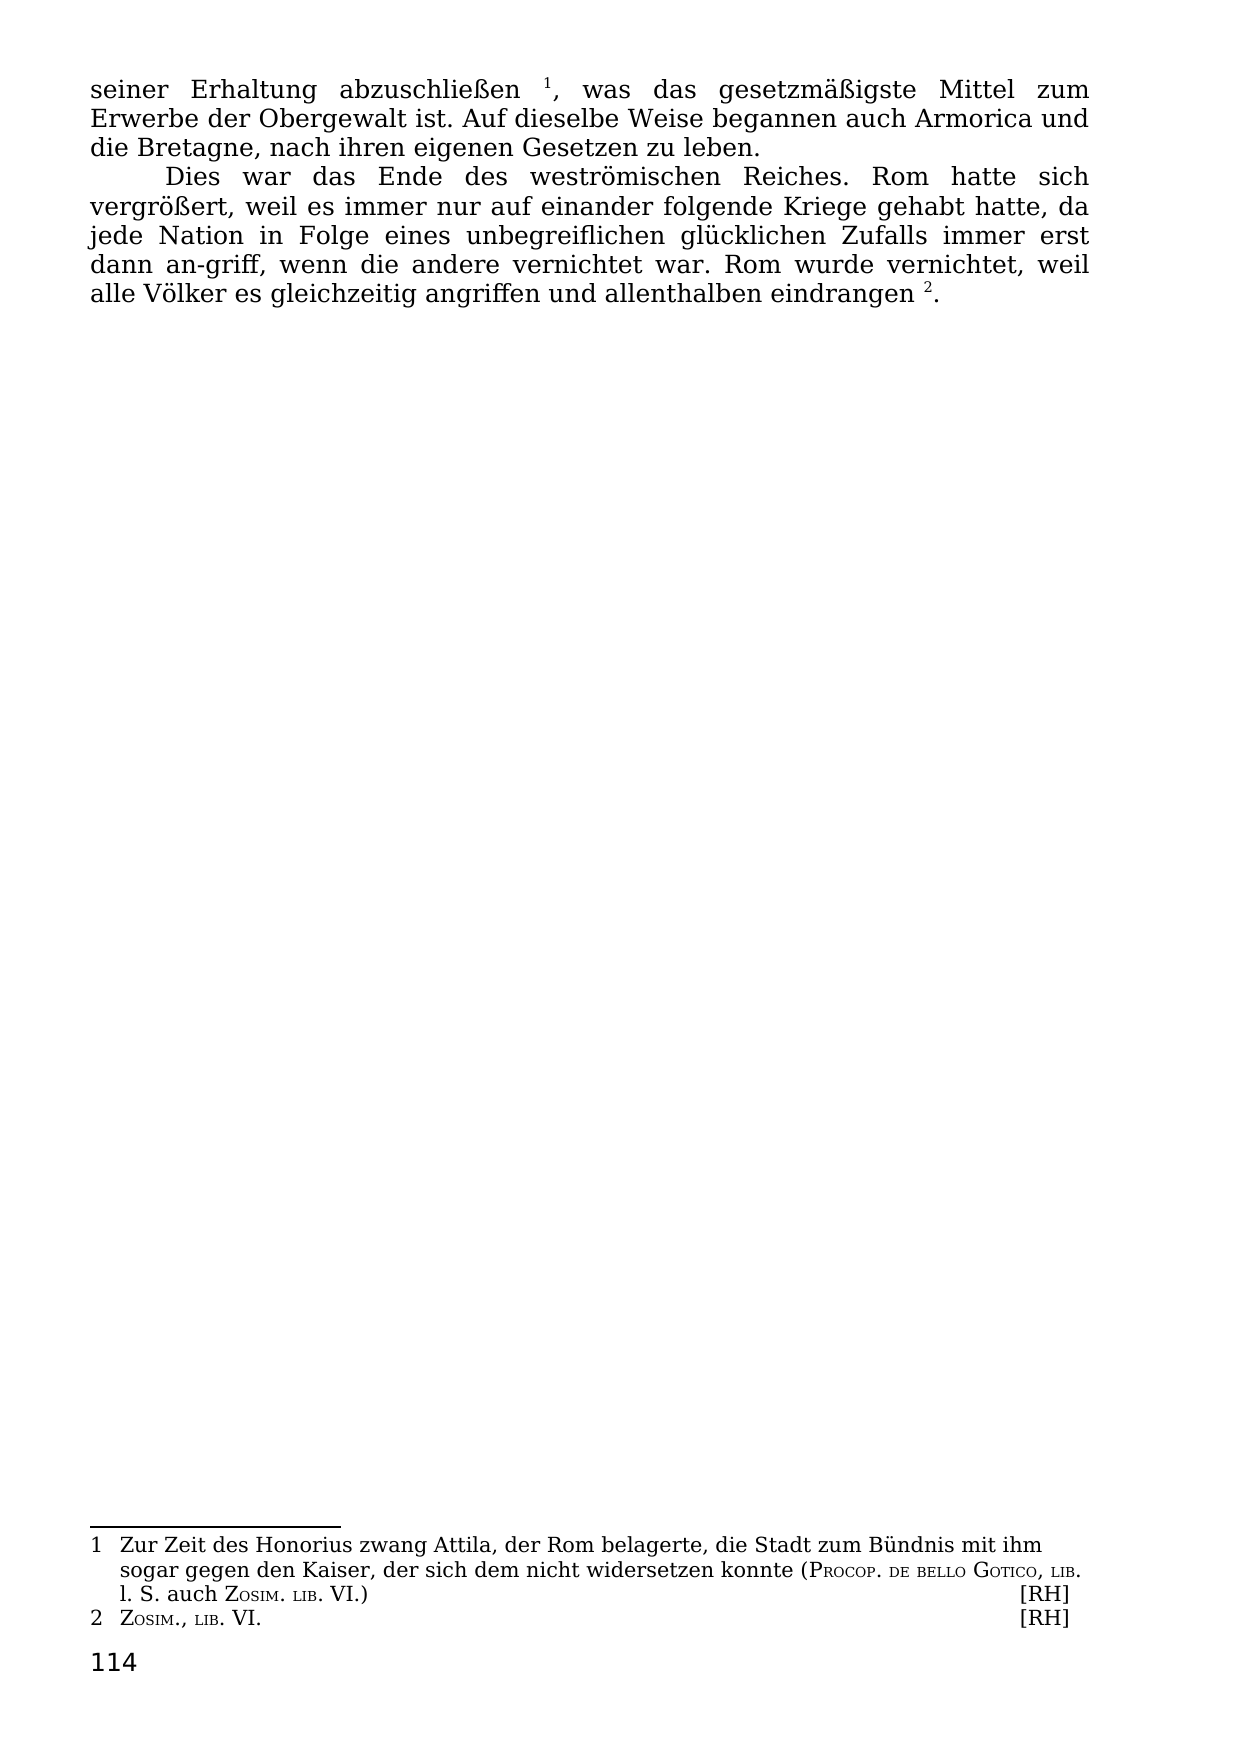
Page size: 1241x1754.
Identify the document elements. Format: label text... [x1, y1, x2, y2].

text Dies war das Ende des weströmischen Reiches. Rom hatte sich vergrößert, weil es immer nur auf einander folgende Kriege gehabt hatte, da jede Nation in Folge eines unbegreiflichen glücklichen Zufalls immer erst dann an-griff, wenn die andere vernichtet war. Rom wurde vernichtet, weil alle Völker es gleichzeitig angriffen und allenthalben eindrangen . [90, 162, 1091, 308]
text Zur Zeit des Honorius zwang Attila, der Rom belagerte, die Stadt zum Bündnis mit ihm sogar gegen den Kaiser, der sich dem nicht widersetzen konnte (Procop. de bello Gotico, lib. l. S. auch Zosim. lib. VI.) [RH] [90, 1533, 1091, 1606]
text Zosim., lib. VI. [RH] [90, 1606, 1091, 1631]
text seiner Erhaltung abzuschließen , was das gesetzmäßigste Mittel zum Erwerbe der Obergewalt ist. Auf dieselbe Weise begannen auch Armorica und die Bretagne, nach ihren eigenen Gesetzen zu leben. [90, 75, 1091, 162]
